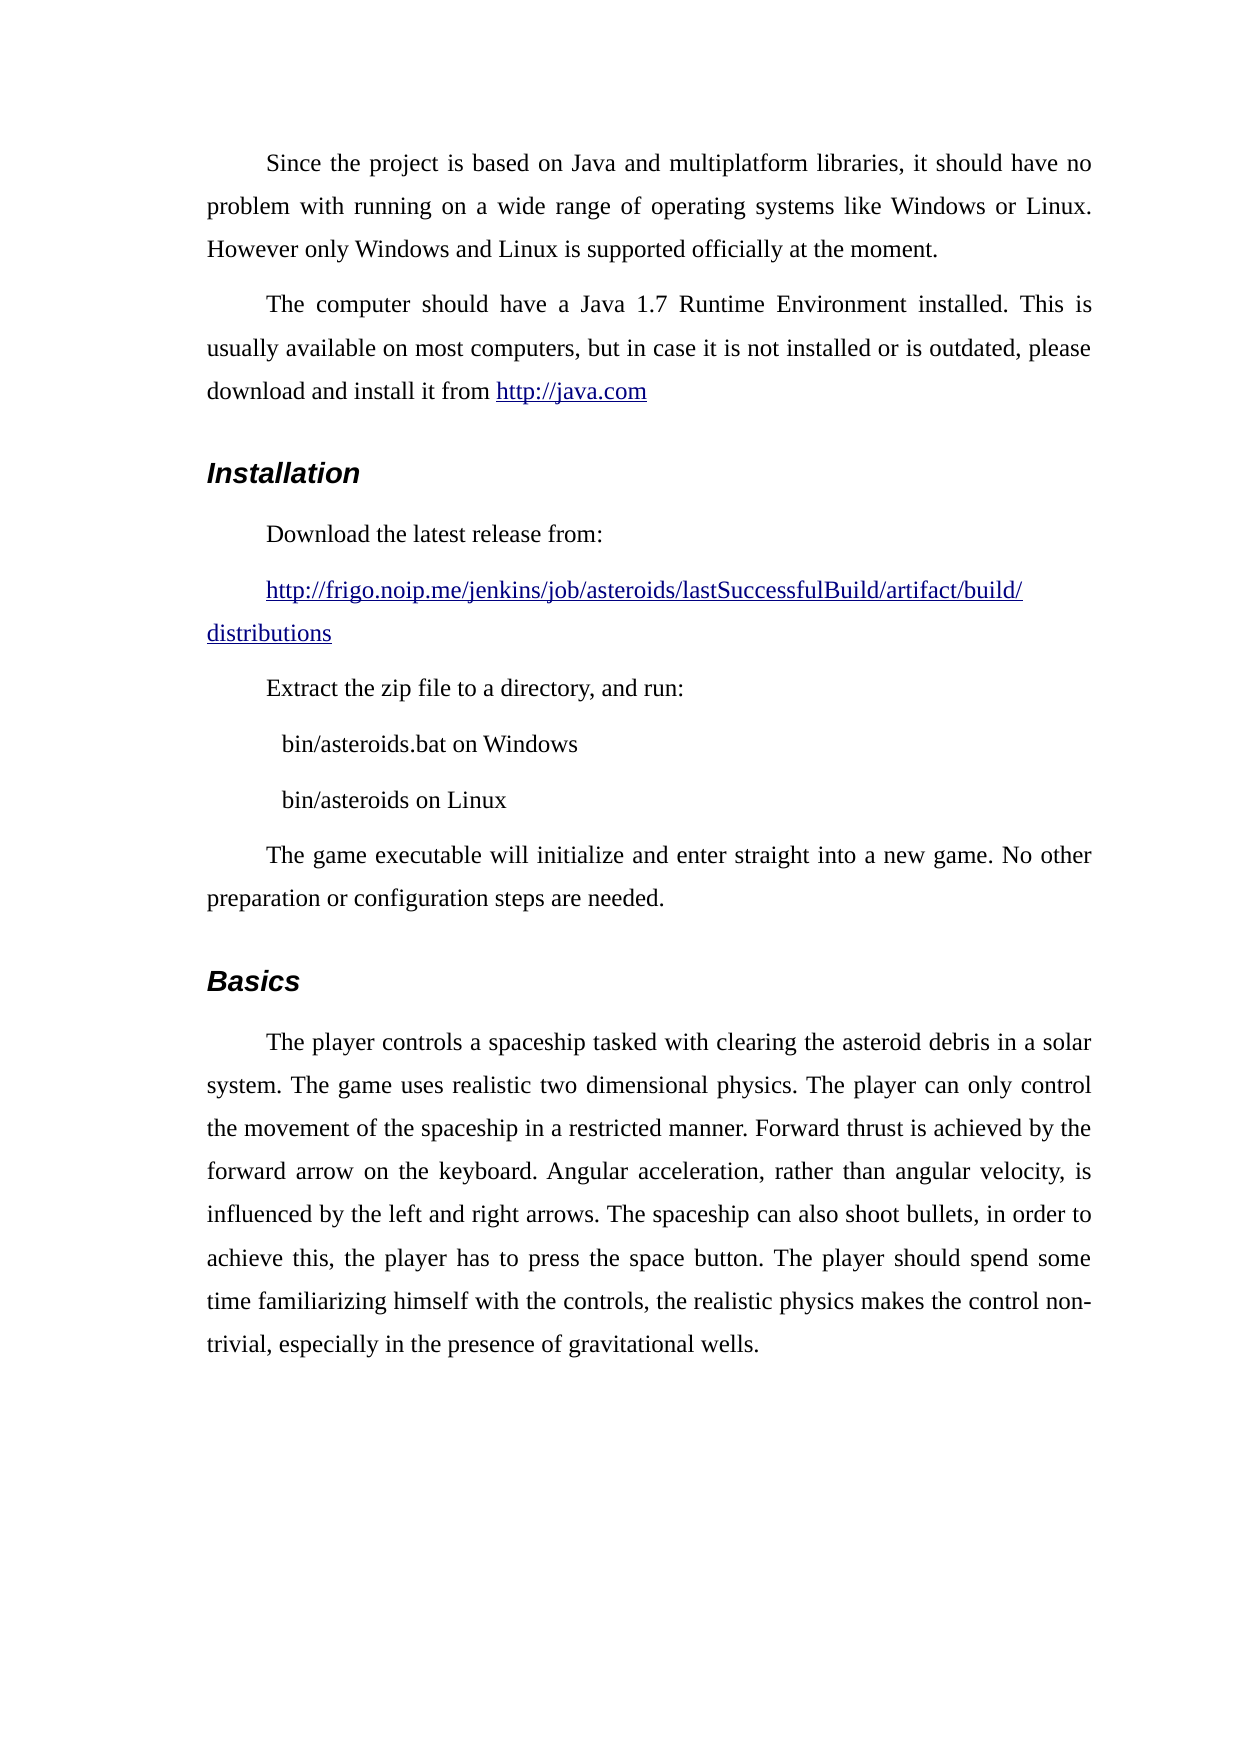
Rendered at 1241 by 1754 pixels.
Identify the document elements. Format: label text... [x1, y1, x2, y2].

text The game executable will initialize and enter straight into a new game. No other preparation or configuration steps are needed. [207, 840, 1093, 912]
text http://frigo.noip.me/jenkins/job/asteroids/lastSuccessfulBuild/artifact/build/distributions [207, 575, 1093, 647]
subtitle Installation [207, 456, 1093, 490]
text Extract the zip file to a directory, and run: [207, 673, 1093, 702]
list bin/asteroids.bat on Windows [244, 729, 1093, 758]
list bin/asteroids on Linux [244, 785, 1093, 813]
text The player controls a spaceship tasked with clearing the asteroid debris in a solar system. The game uses realistic two dimensional physics. The player can only control the movement of the spaceship in a restricted manner. Forward thrust is achieved by the forward arrow on the keyboard. Angular acceleration, rather than angular velocity, is influenced by the left and right arrows. The spaceship can also shoot bullets, in order to achieve this, the player has to press the space button. The player should spend some time familiarizing himself with the controls, the realistic physics makes the control non-trivial, especially in the presence of gravitational wells. [207, 1027, 1093, 1358]
subtitle Basics [207, 964, 1093, 998]
text The computer should have a Java 1.7 Runtime Environment installed. This is usually available on most computers, but in case it is not installed or is outdated, please download and install it from http://java.com [207, 289, 1093, 404]
text Download the latest release from: [207, 519, 1093, 548]
text Since the project is based on Java and multiplatform libraries, it should have no problem with running on a wide range of operating systems like Windows or Linux. However only Windows and Linux is supported officially at the moment. [207, 148, 1093, 263]
